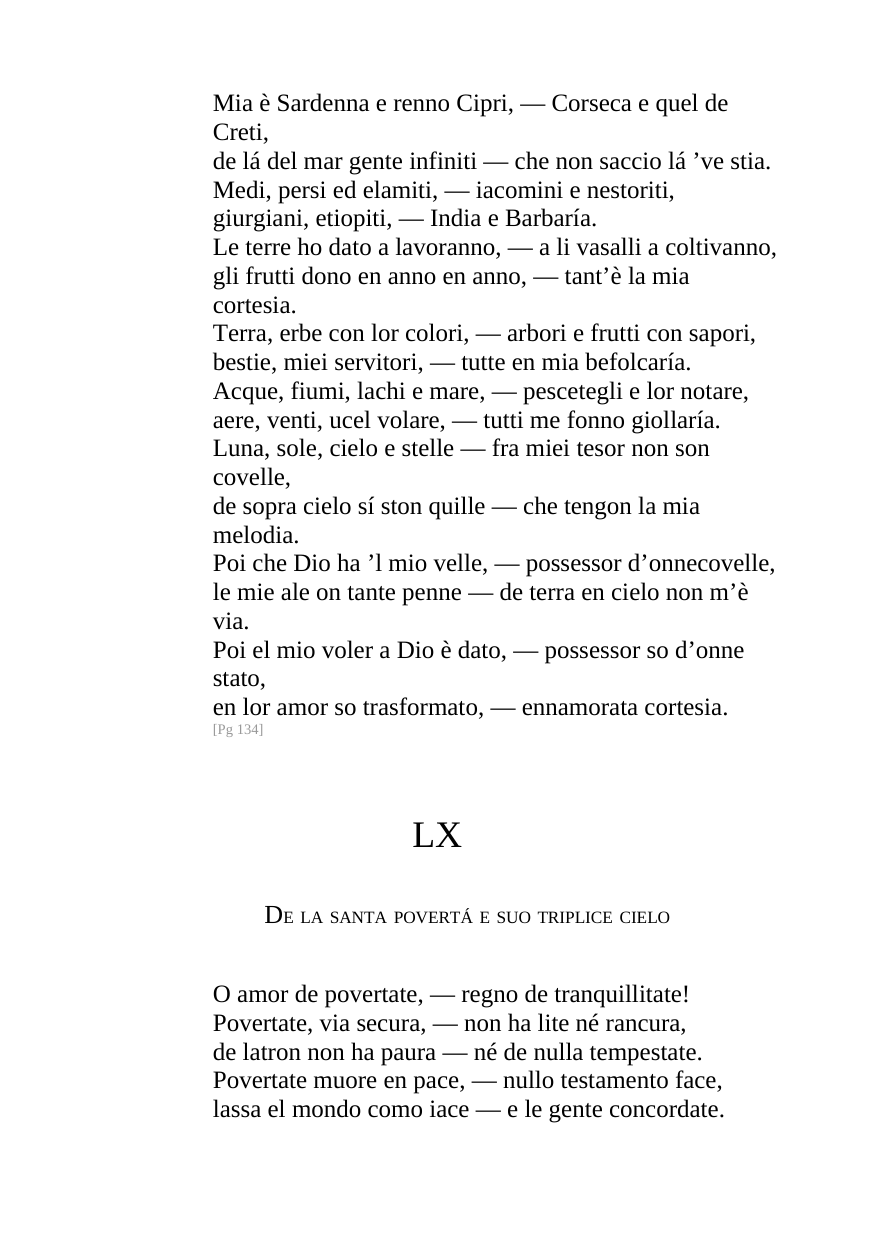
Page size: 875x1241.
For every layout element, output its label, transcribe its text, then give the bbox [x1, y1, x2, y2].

text Medi, persi ed elamiti, — iacomini e nestoriti, giurgiani, etiopiti, — India e Barbaría. [213, 175, 779, 232]
text Poi el mio voler a Dio è dato, — possessor so d’onne stato, en lor amor so trasformato, — ennamorata cortesia. [Pg 134] [213, 635, 779, 738]
text Terra, erbe con lor colori, — arbori e frutti con sapori, bestie, miei servitori, — tutte en mia befolcaría. [213, 318, 779, 376]
subtitle LX De la santa povertá e suo triplice cielo [94, 813, 779, 929]
text Povertate, via secura, — non ha lite né rancura, de latron non ha paura — né de nulla tempestate. [213, 1008, 779, 1065]
text Povertate muore en pace, — nullo testamento face, lassa el mondo como iace — e le gente concordate. [213, 1065, 779, 1123]
text Acque, fiumi, lachi e mare, — pescetegli e lor notare, aere, venti, ucel volare, — tutti me fonno giollaría. [213, 376, 779, 433]
text Luna, sole, cielo e stelle — fra miei tesor non son covelle, de sopra cielo sí ston quille — che tengon la mia melodia. [213, 433, 779, 548]
text O amor de povertate, — regno de tranquillitate! [213, 979, 779, 1008]
text Poi che Dio ha ’l mio velle, — possessor d’onnecovelle, le mie ale on tante penne — de terra en cielo non m’è via. [213, 548, 779, 635]
text Mia è Sardenna e renno Cipri, — Corseca e quel de Creti, de lá del mar gente infiniti — che non saccio lá ’ve stia. [213, 88, 779, 175]
text Le terre ho dato a lavoranno, — a li vasalli a coltivanno, gli frutti dono en anno en anno, — tant’è la mia cortesia. [213, 232, 779, 318]
